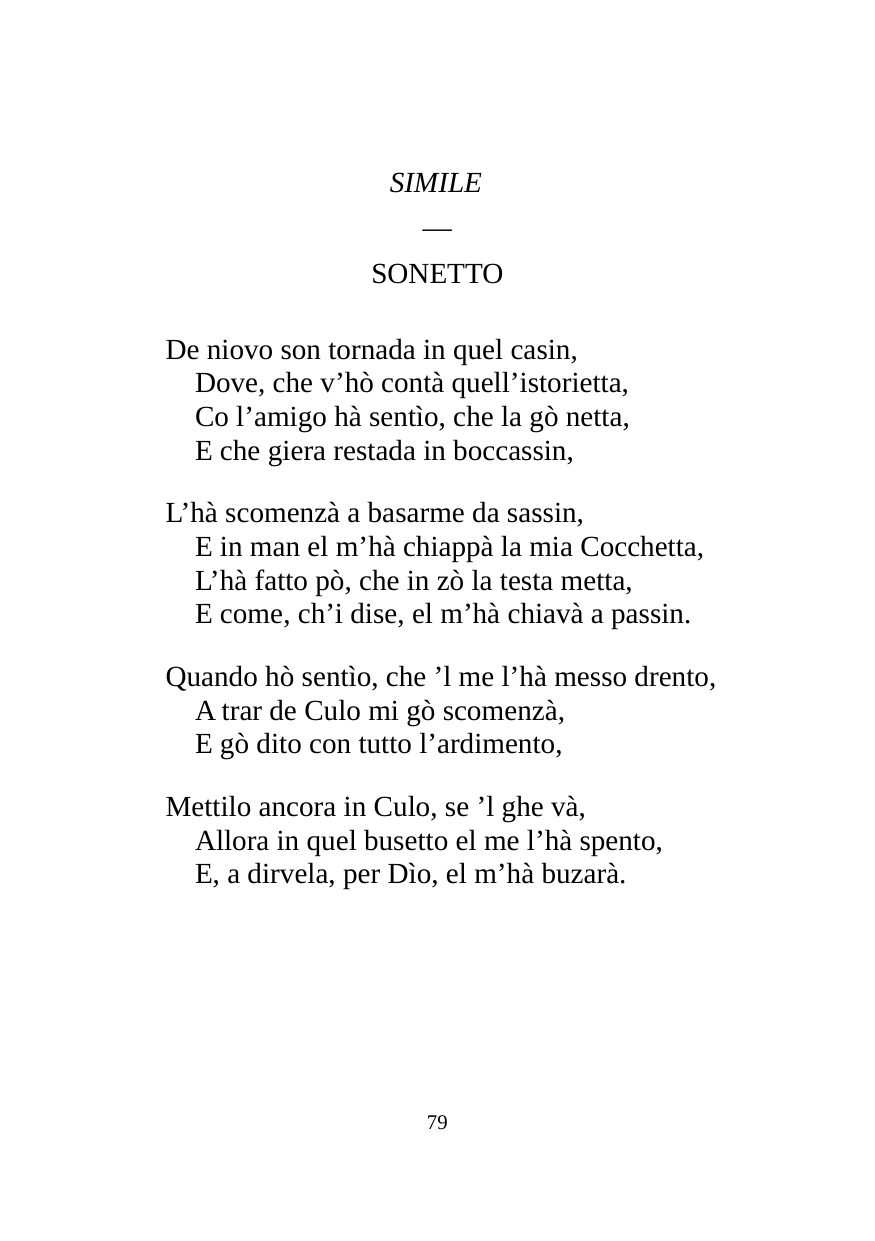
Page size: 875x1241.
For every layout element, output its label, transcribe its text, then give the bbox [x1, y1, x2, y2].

subtitle SIMILE [106, 165, 768, 199]
text Mettilo ancora in Culo, se ’l ghe và, Allora in quel busetto el me l’hà spento, E, a dirvela, per Dìo, el m’hà buzarà. [165, 789, 768, 890]
text — [106, 211, 768, 244]
text SONETTO [106, 257, 768, 290]
text Quando hò sentìo, che ’l me l’hà messo drento, A trar de Culo mi gò scomenzà, E gò dito con tutto l’ardimento, [165, 659, 768, 760]
text L’hà scomenzà a basarme da sassin, E in man el m’hà chiappà la mia Cocchetta, L’hà fatto pò, che in zò la testa metta, E come, ch’i dise, el m’hà chiavà a passin. [165, 496, 768, 630]
text De niovo son tornada in quel casin, Dove, che v’hò contà quell’istorietta, Co l’amigo hà sentìo, che la gò netta, E che giera restada in boccassin, [165, 332, 768, 466]
